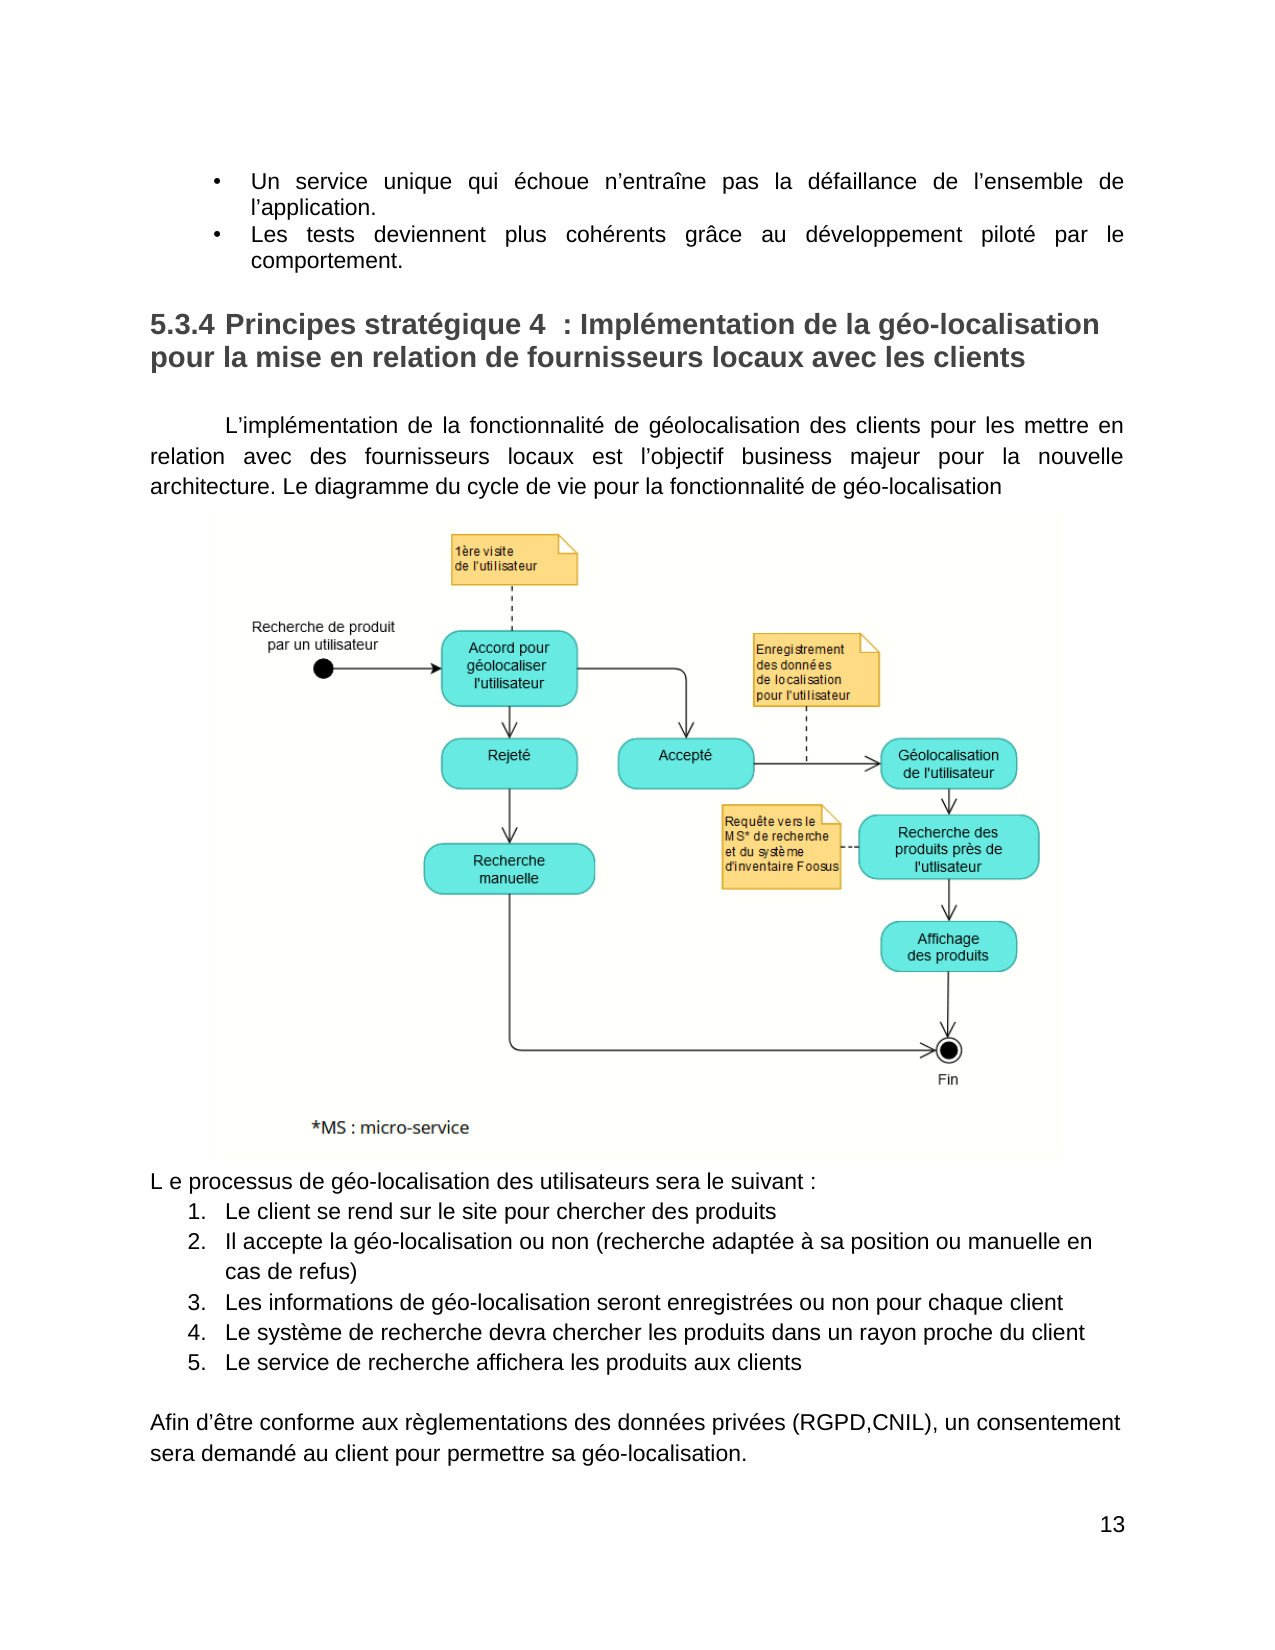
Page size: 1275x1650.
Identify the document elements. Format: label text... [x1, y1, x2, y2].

list Le système de recherche devra chercher les produits dans un rayon proche du client [187, 1319, 1125, 1345]
list Le client se rend sur le site pour chercher des produits [187, 1198, 1125, 1224]
list Un service unique qui échoue n’entraîne pas la défaillance de l’ensemble de l’application. [213, 168, 1125, 221]
list Les informations de géo-localisation seront enregistrées ou non pour chaque client [187, 1288, 1125, 1315]
text Afin d’être conforme aux règlementations des données privées (RGPD,CNIL), un consentement sera demandé au client pour permettre sa géo-localisation. [150, 1409, 1125, 1466]
subtitle Principes stratégique 4 : Implémentation de la géo-localisation pour la mise en relation de fournisseurs locaux avec les clients [150, 307, 1125, 374]
text L e processus de géo-localisation des utilisateurs sera le suivant : [150, 1168, 1125, 1194]
list Les tests deviennent plus cohérents grâce au développement piloté par le comportement. [213, 221, 1125, 273]
picture [209, 511, 1063, 1165]
list Le service de recherche affichera les produits aux clients [187, 1349, 1125, 1375]
list Il accepte la géo-localisation ou non (recherche adaptée à sa position ou manuelle en cas de refus) [187, 1228, 1125, 1284]
text L’implémentation de la fonctionnalité de géolocalisation des clients pour les mettre en relation avec des fournisseurs locaux est l’objectif business majeur pour la nouvelle architecture. Le diagramme du cycle de vie pour la fonctionnalité de géo-localisation [150, 412, 1125, 499]
